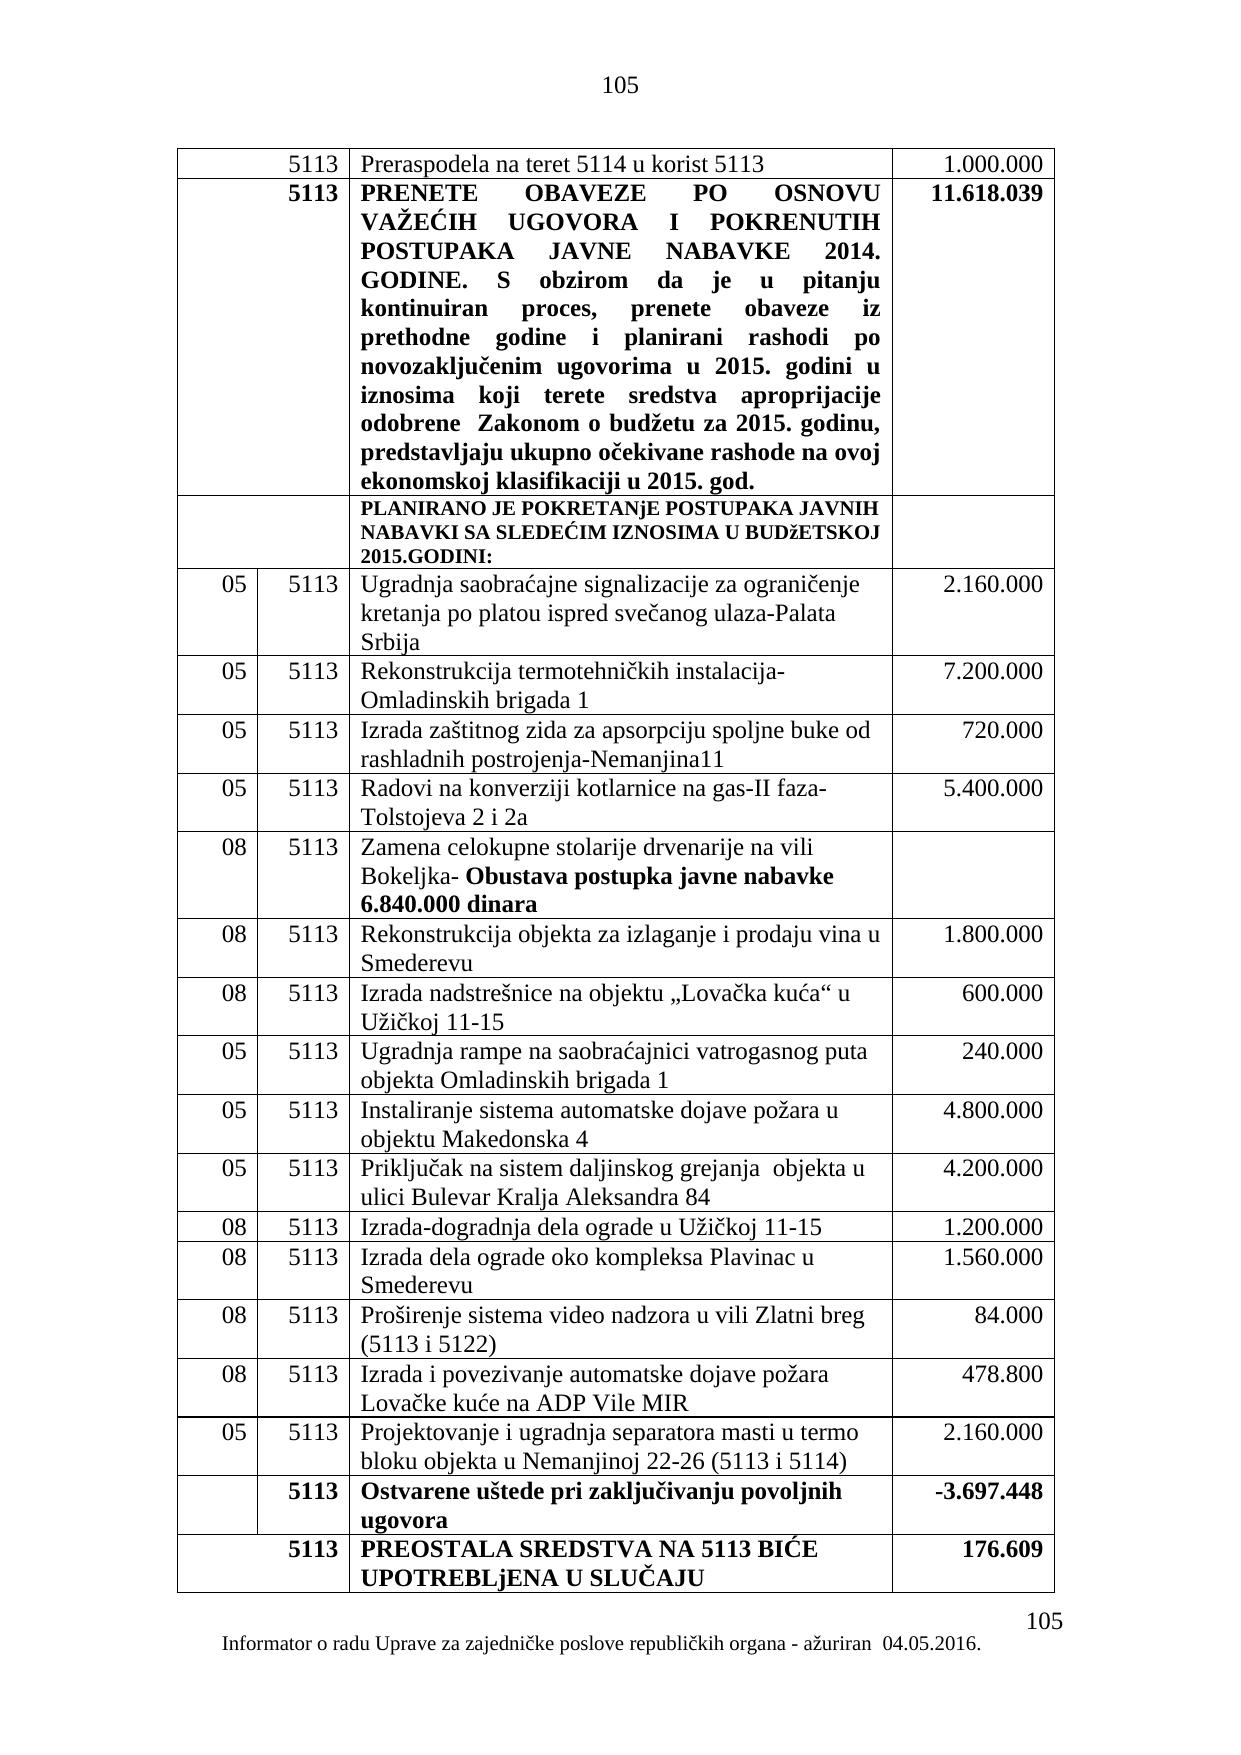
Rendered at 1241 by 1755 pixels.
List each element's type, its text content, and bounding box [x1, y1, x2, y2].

table_cell PLANIRANO JE POKRETANјE POSTUPAKA JAVNIH NABAVKI SA SLEDEĆIM IZNOSIMA U BUDžETSKOJ 2015.GODINI: [350, 496, 892, 568]
table_cell 5.400.000 [893, 774, 1054, 831]
table_cell [178, 496, 349, 568]
table_cell 05 [178, 569, 257, 655]
table_cell 1.200.000 [893, 1212, 1054, 1241]
table_cell 478.800 [893, 1359, 1054, 1416]
table_cell 5113 [258, 1154, 349, 1211]
table_cell 05 [178, 656, 257, 714]
table_cell 5113 [258, 832, 349, 918]
table_cell 5113 [258, 1242, 349, 1299]
table_cell 08 [178, 1359, 257, 1416]
table_cell [893, 832, 1054, 918]
table_cell 5113 [258, 919, 349, 977]
table_cell 2.160.000 [893, 569, 1054, 655]
table_cell Ugradnja rampe na saobraćajnici vatrogasnog puta objekta Omladinskih brigada 1 [350, 1036, 892, 1094]
table_cell PRENETE OBAVEZE PO OSNOVU VAŽEĆIH UGOVORA I POKRENUTIH POSTUPAKA JAVNE NABAVKE 2014. GODINE. S obzirom da je u pitanju kontinuiran proces, prenete obaveze iz prethodne godine i planirani rashodi po novozaklјučenim ugovorima u 2015. godini u iznosima koji terete sredstva aproprijacije odobrene Zakonom o budžetu za 2015. godinu, predstavlјaju ukupno očekivane rashode na ovoj ekonomskoj klasifikaciji u 2015. god. [350, 179, 892, 495]
table_cell 5113 [258, 1036, 349, 1094]
table_cell 4.200.000 [893, 1154, 1054, 1211]
table_cell 1.800.000 [893, 919, 1054, 977]
table_cell Instaliranje sistema automatske dojave požara u objektu Makedonska 4 [350, 1095, 892, 1152]
table_cell 08 [178, 978, 257, 1035]
table_cell 176.609 [893, 1535, 1054, 1592]
table_cell Izrada zaštitnog zida za apsorpciju spolјne buke od rashladnih postrojenja-Nemanjina11 [350, 715, 892, 772]
table_cell 05 [178, 1095, 257, 1152]
table_cell 1.000.000 [893, 149, 1054, 177]
table_cell Rekonstrukcija objekta za izlaganje i prodaju vina u Smederevu [350, 919, 892, 977]
table_cell Priklјučak na sistem dalјinskog grejanja objekta u ulici Bulevar Kralјa Aleksandra 84 [350, 1154, 892, 1211]
table_cell Izrada-dogradnja dela ograde u Užičkoj 11-15 [350, 1212, 892, 1241]
table_cell 5113 [258, 1359, 349, 1416]
table_cell Proširenje sistema video nadzora u vili Zlatni breg (5113 i 5122) [350, 1300, 892, 1358]
table_cell Zamena celokupne stolarije drvenarije na vili Bokelјka- Obustava postupka javne nabavke 6.840.000 dinara [350, 832, 892, 918]
table_cell Ostvarene uštede pri zaklјučivanju povolјnih ugovora [350, 1476, 892, 1533]
table_cell -3.697.448 [893, 1476, 1054, 1533]
table_cell 2.160.000 [893, 1418, 1054, 1475]
table_cell 08 [178, 1300, 257, 1358]
table_cell 5113 [258, 1300, 349, 1358]
table_cell 240.000 [893, 1036, 1054, 1094]
table_cell 1.560.000 [893, 1242, 1054, 1299]
table_cell 5113 [258, 656, 349, 714]
table_cell Radovi na konverziji kotlarnice na gas-II faza-Tolstojeva 2 i 2a [350, 774, 892, 831]
table_cell 05 [178, 774, 257, 831]
table_cell 5113 [258, 569, 349, 655]
table_cell PREOSTALA SREDSTVA NA 5113 BIĆE UPOTREBLjENA U SLUČAJU [350, 1535, 892, 1592]
table_cell 11.618.039 [893, 179, 1054, 495]
table_cell 84.000 [893, 1300, 1054, 1358]
table_cell Izrada dela ograde oko kompleksa Plavinac u Smederevu [350, 1242, 892, 1299]
table_cell 5113 [258, 715, 349, 772]
table_cell 7.200.000 [893, 656, 1054, 714]
table_cell 5113 [258, 978, 349, 1035]
table_cell 05 [178, 1418, 257, 1475]
table_cell Projektovanje i ugradnja separatora masti u termo bloku objekta u Nemanjinoj 22-26 (5113 i 5114) [350, 1418, 892, 1475]
table_cell Ugradnja saobraćajne signalizacije za ograničenje kretanja po platou ispred svečanog ulaza-Palata Srbija [350, 569, 892, 655]
table_cell Izrada nadstrešnice na objektu „Lovačka kuća“ u Užičkoj 11-15 [350, 978, 892, 1035]
table_cell 5113 [178, 1535, 349, 1592]
table_cell Preraspodela na teret 5114 u korist 5113 [350, 149, 892, 177]
table_cell 05 [178, 1036, 257, 1094]
table_cell 08 [178, 1242, 257, 1299]
table_cell 5113 [258, 1212, 349, 1241]
table_cell 5113 [178, 149, 349, 177]
table_cell 08 [178, 1212, 257, 1241]
table_cell 08 [178, 919, 257, 977]
table_cell 05 [178, 1154, 257, 1211]
table_cell 4.800.000 [893, 1095, 1054, 1152]
table_cell 08 [178, 832, 257, 918]
table_cell 5113 [258, 1418, 349, 1475]
table_cell 5113 [258, 774, 349, 831]
table_cell [178, 1476, 257, 1533]
table_cell 5113 [258, 1476, 349, 1533]
table_cell Rekonstrukcija termotehničkih instalacija-Omladinskih brigada 1 [350, 656, 892, 714]
table_cell 5113 [178, 179, 349, 495]
table_cell Izrada i povezivanje automatske dojave požara Lovačke kuće na ADP Vile MIR [350, 1359, 892, 1416]
table_cell [893, 496, 1054, 568]
table_cell 5113 [258, 1095, 349, 1152]
table_cell 720.000 [893, 715, 1054, 772]
table_cell 05 [178, 715, 257, 772]
table_cell 600.000 [893, 978, 1054, 1035]
